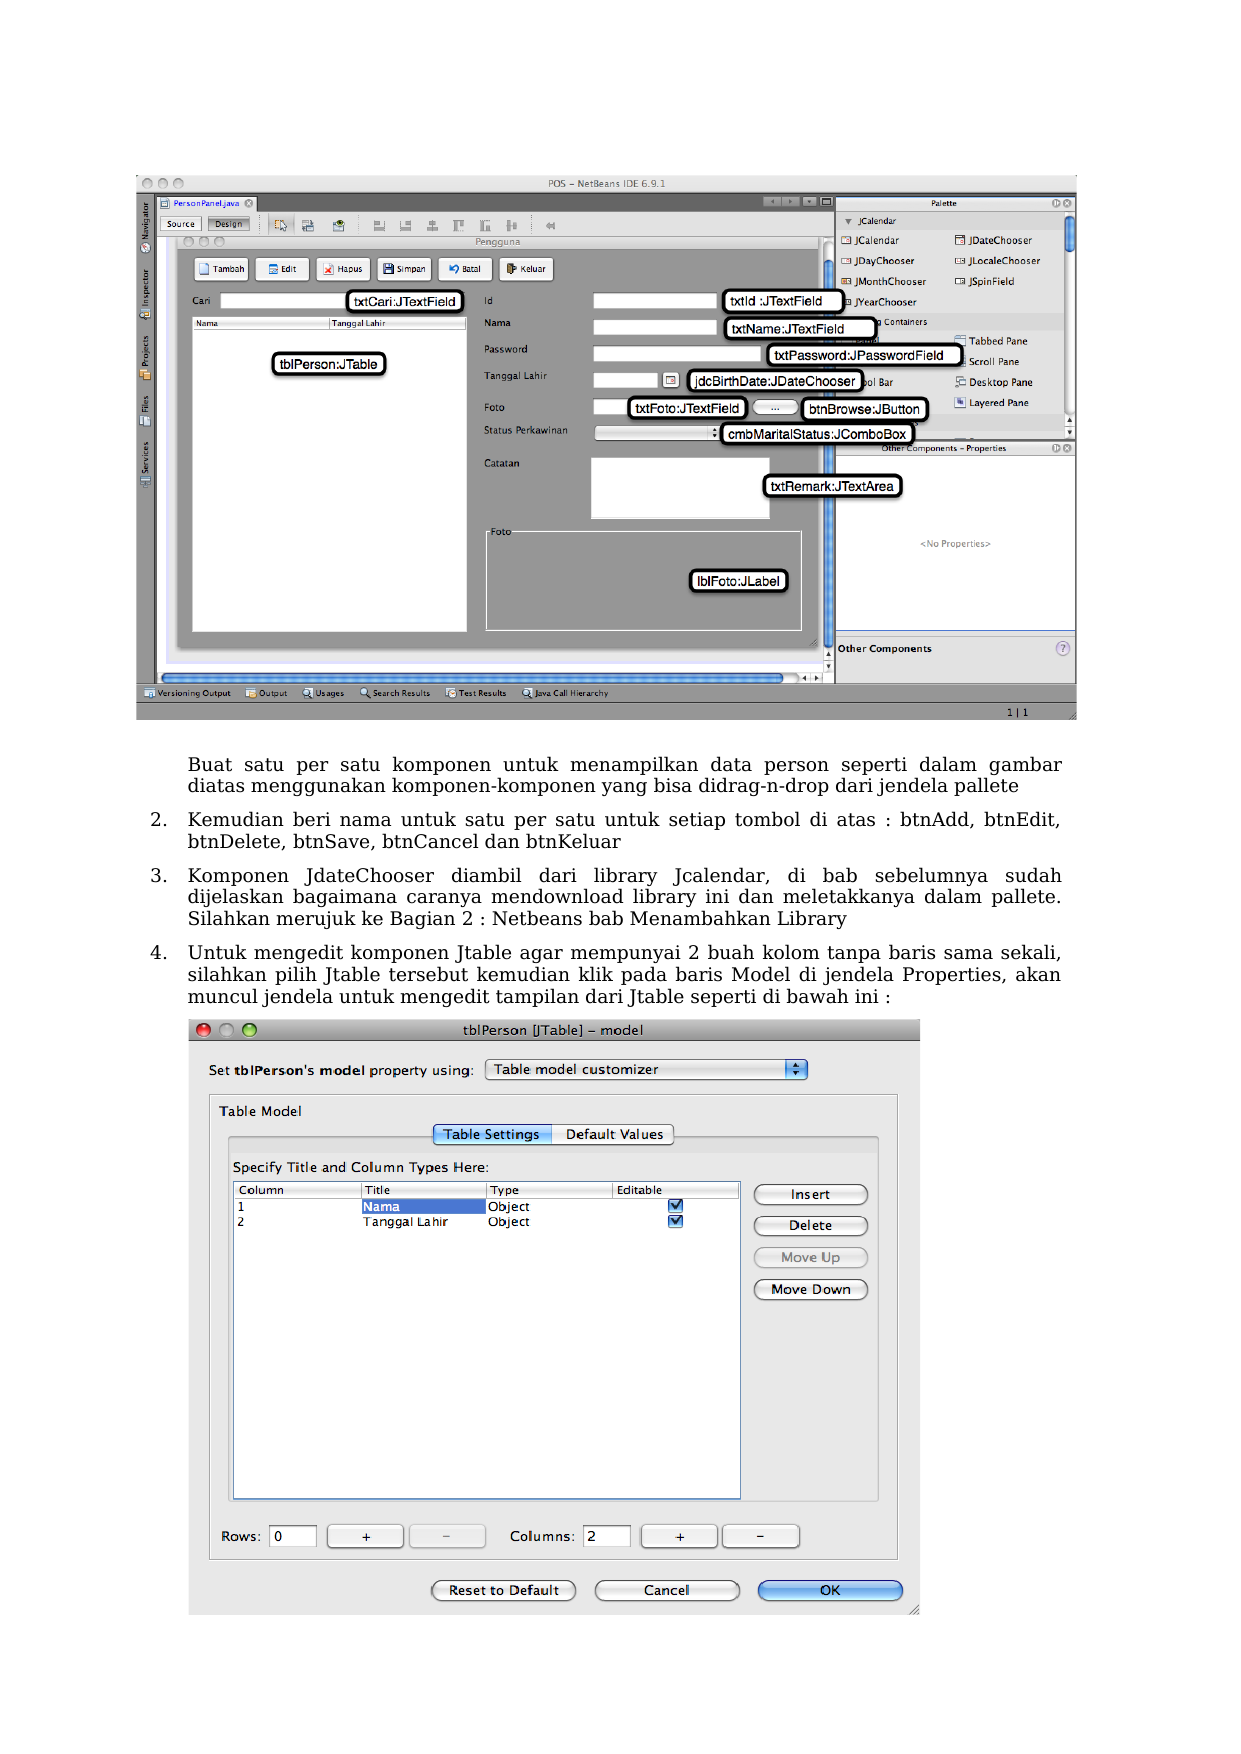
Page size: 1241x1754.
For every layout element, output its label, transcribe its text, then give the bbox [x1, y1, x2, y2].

list Buat satu per satu komponen untuk menampilkan data person seperti dalam gambar diatas menggunakan komponen-komponen yang bisa didrag-n-drop dari jendela pallete [150, 753, 1063, 797]
picture [188, 1019, 921, 1615]
list Komponen JdateChooser diambil dari library Jcalendar, di bab sebelumnya sudah dijelaskan bagaimana caranya mendownload library ini dan meletakkanya dalam pallete. Silahkan merujuk ke Bagian 2 : Netbeans bab Menambahkan Library [150, 864, 1063, 930]
list Kemudian beri nama untuk satu per satu untuk setiap tombol di atas : btnAdd, btnEdit, btnDelete, btnSave, btnCancel dan btnKeluar [150, 809, 1063, 853]
picture [136, 175, 1077, 720]
list Untuk mengedit komponen Jtable agar mempunyai 2 buah kolom tanpa baris sama sekali, silahkan pilih Jtable tersebut kemudian klik pada baris Model di jendela Properties, akan muncul jendela untuk mengedit tampilan dari Jtable seperti di bawah ini : [150, 942, 1063, 1008]
